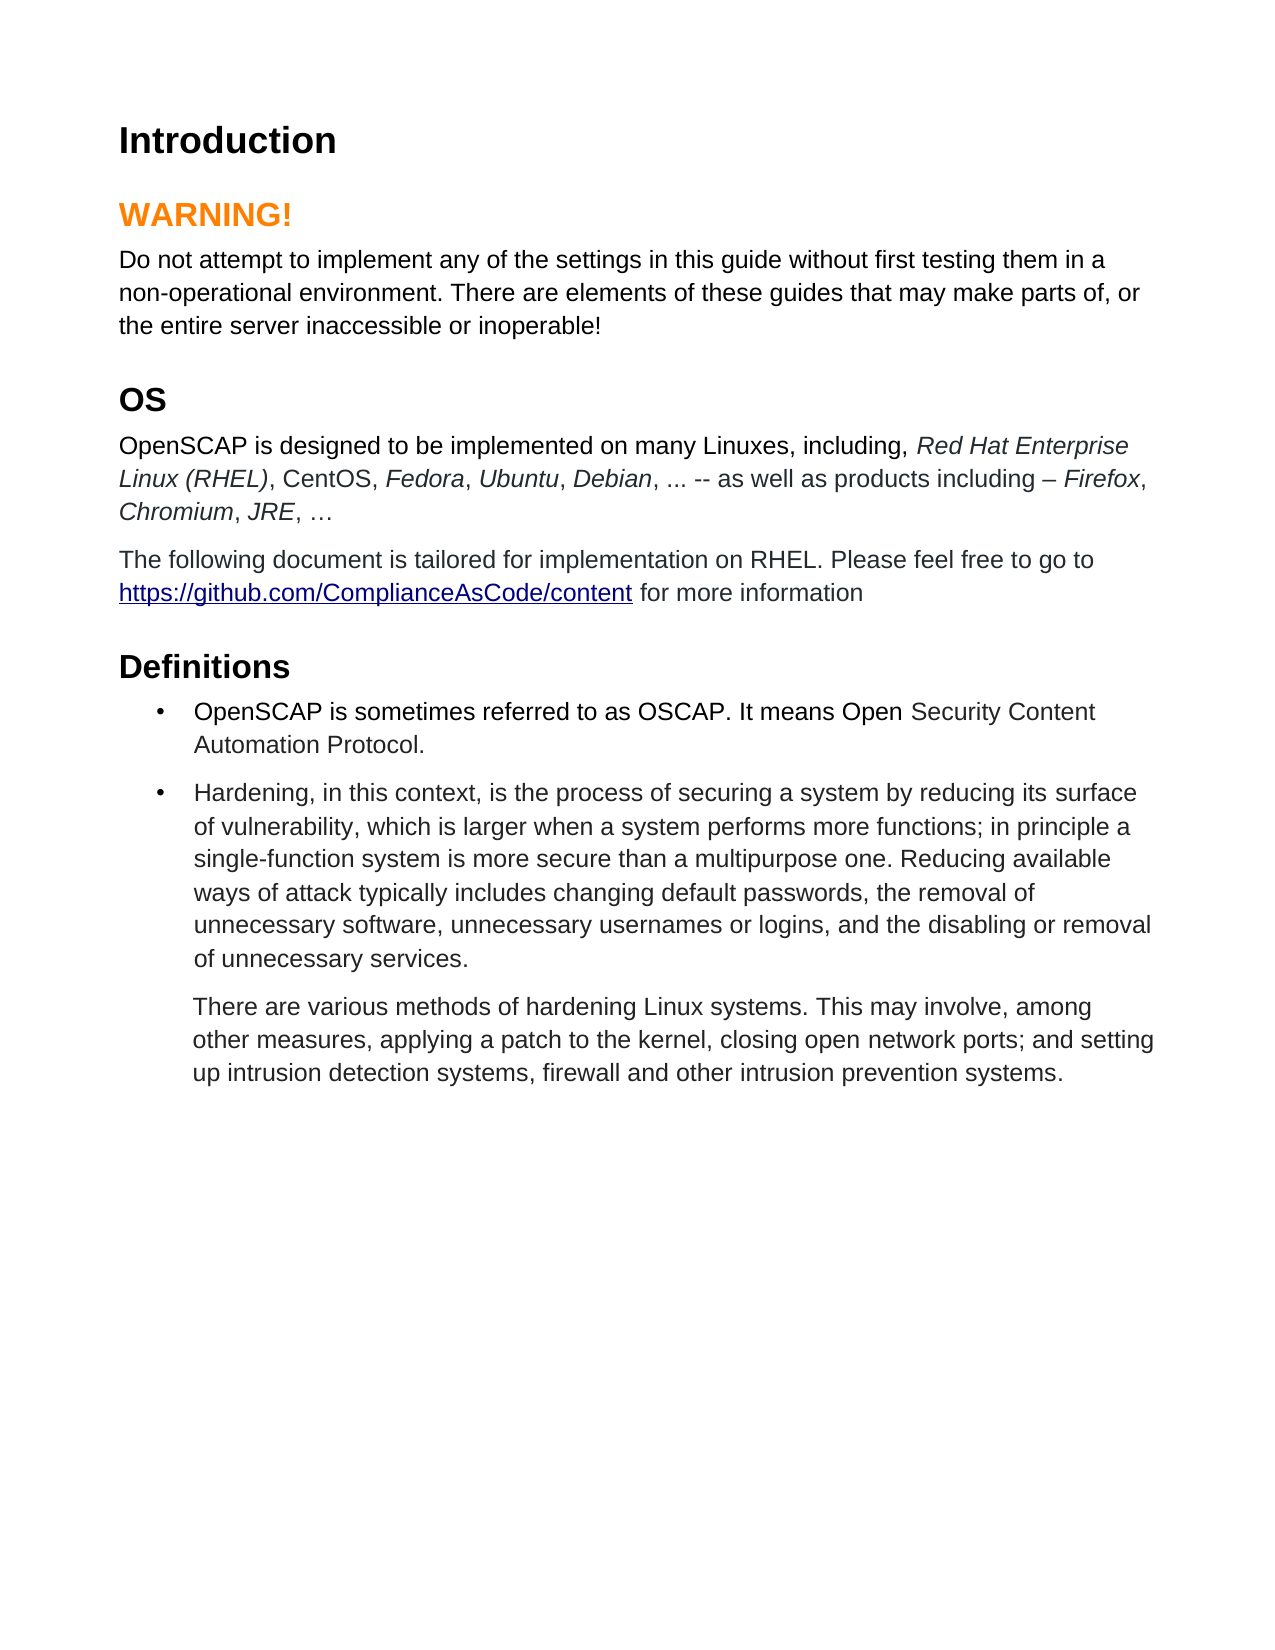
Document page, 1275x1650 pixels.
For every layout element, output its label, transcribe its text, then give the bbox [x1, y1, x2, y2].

subtitle OS [118, 380, 1156, 419]
text There are various methods of hardening Linux systems. This may involve, among other measures, applying a patch to the kernel, closing open network ports; and setting up intrusion detection systems, firewall and other intrusion prevention systems. [192, 992, 1156, 1086]
text The following document is tailored for implementation on RHEL. Please feel free to go to https://github.com/ComplianceAsCode/content for more information [118, 545, 1156, 606]
list OpenSCAP is sometimes referred to as OSCAP. It means Open Security Content Automation Protocol. [156, 697, 1156, 759]
subtitle WARNING! [118, 195, 1156, 233]
text Do not attempt to implement any of the settings in this guide without first testing them in a non-operational environment. There are elements of these guides that may make parts of, or the entire server inaccessible or inoperable! [118, 245, 1156, 340]
list Hardening, in this context, is the process of securing a system by reducing its surface of vulnerability, which is larger when a system performs more functions; in principle a single-function system is more secure than a multipurpose one. Reducing available ways of attack typically includes changing default passwords, the removal of unnecessary software, unnecessary usernames or logins, and the disabling or removal of unnecessary services. [156, 778, 1156, 972]
subtitle Introduction [118, 118, 1156, 162]
subtitle Definitions [118, 647, 1156, 685]
text OpenSCAP is designed to be implemented on many Linuxes, including, Red Hat Enterprise Linux (RHEL), CentOS, Fedora, Ubuntu, Debian, ... -- as well as products including – Firefox, Chromium, JRE, … [118, 431, 1156, 525]
